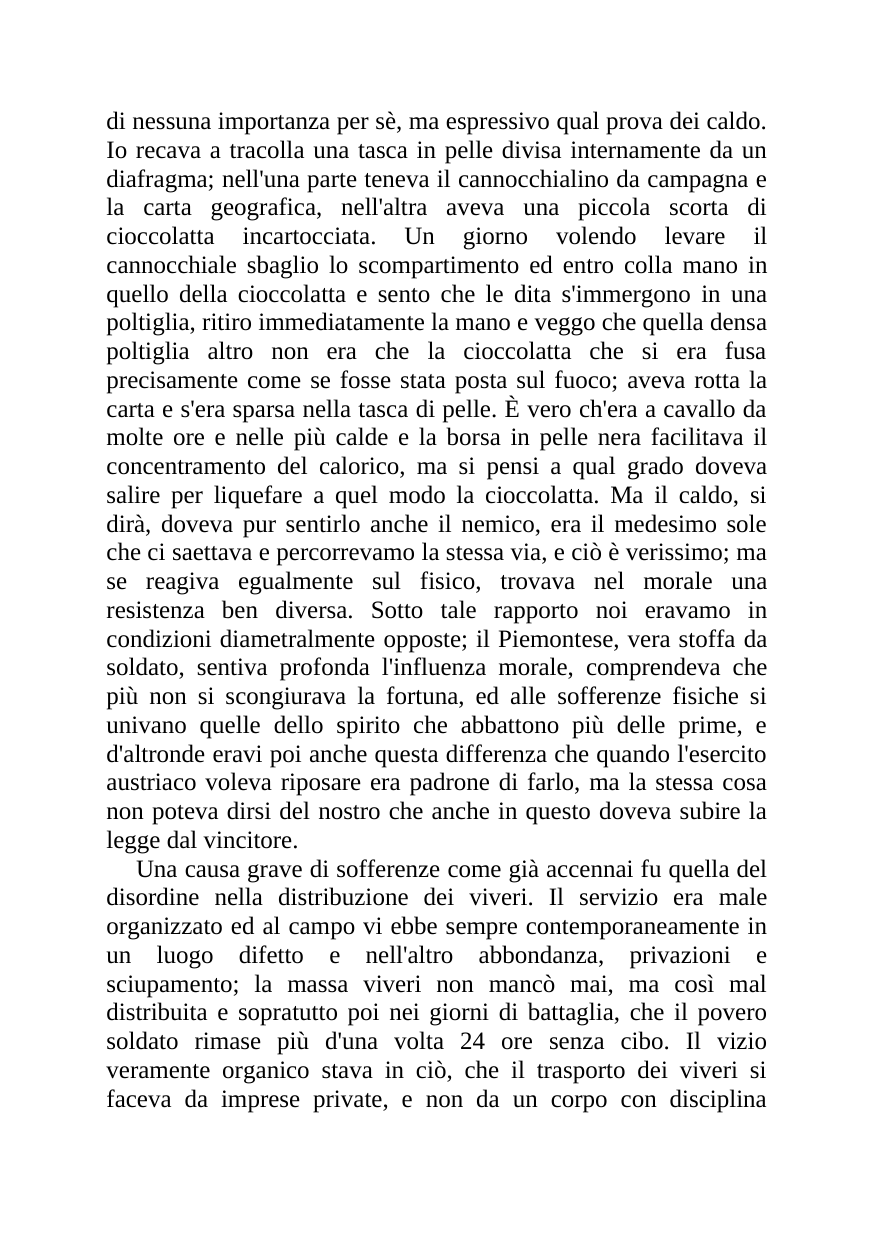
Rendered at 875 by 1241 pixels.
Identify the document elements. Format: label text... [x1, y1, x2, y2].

text di nessuna importanza per sè, ma espressivo qual prova dei caldo. Io recava a tracolla una tasca in pelle divisa internamente da un diafragma; nell'una parte teneva il cannocchialino da campagna e la carta geografica, nell'altra aveva una piccola scorta di cioccolatta incartocciata. Un giorno volendo levare il cannocchiale sbaglio lo scompartimento ed entro colla mano in quello della cioccolatta e sento che le dita s'immergono in una poltiglia, ritiro immediatamente la mano e veggo che quella densa poltiglia altro non era che la cioccolatta che si era fusa precisamente come se fosse stata posta sul fuoco; aveva rotta la carta e s'era sparsa nella tasca di pelle. È vero ch'era a cavallo da molte ore e nelle più calde e la borsa in pelle nera facilitava il concentramento del calorico, ma si pensi a qual grado doveva salire per liquefare a quel modo la cioccolatta. Ma il caldo, si dirà, doveva pur sentirlo anche il nemico, era il medesimo sole che ci saettava e percorrevamo la stessa via, e ciò è verissimo; ma se reagiva egualmente sul fisico, trovava nel morale una resistenza ben diversa. Sotto tale rapporto noi eravamo in condizioni diametralmente opposte; il Piemontese, vera stoffa da soldato, sentiva profonda l'influenza morale, comprendeva che più non si scongiurava la fortuna, ed alle sofferenze fisiche si univano quelle dello spirito che abbattono più delle prime, e d'altronde eravi poi anche questa differenza che quando l'esercito austriaco voleva riposare era padrone di farlo, ma la stessa cosa non poteva dirsi del nostro che anche in questo doveva subire la legge dal vincitore. [106, 106, 768, 854]
text Una causa grave di sofferenze come già accennai fu quella del disordine nella distribuzione dei viveri. Il servizio era male organizzato ed al campo vi ebbe sempre contemporaneamente in un luogo difetto e nell'altro abbondanza, privazioni e sciupamento; la massa viveri non mancò mai, ma così mal distribuita e sopratutto poi nei giorni di battaglia, che il povero soldato rimase più d'una volta 24 ore senza cibo. Il vizio veramente organico stava in ciò, che il trasporto dei viveri si faceva da imprese private, e non da un corpo con disciplina [106, 854, 768, 1112]
